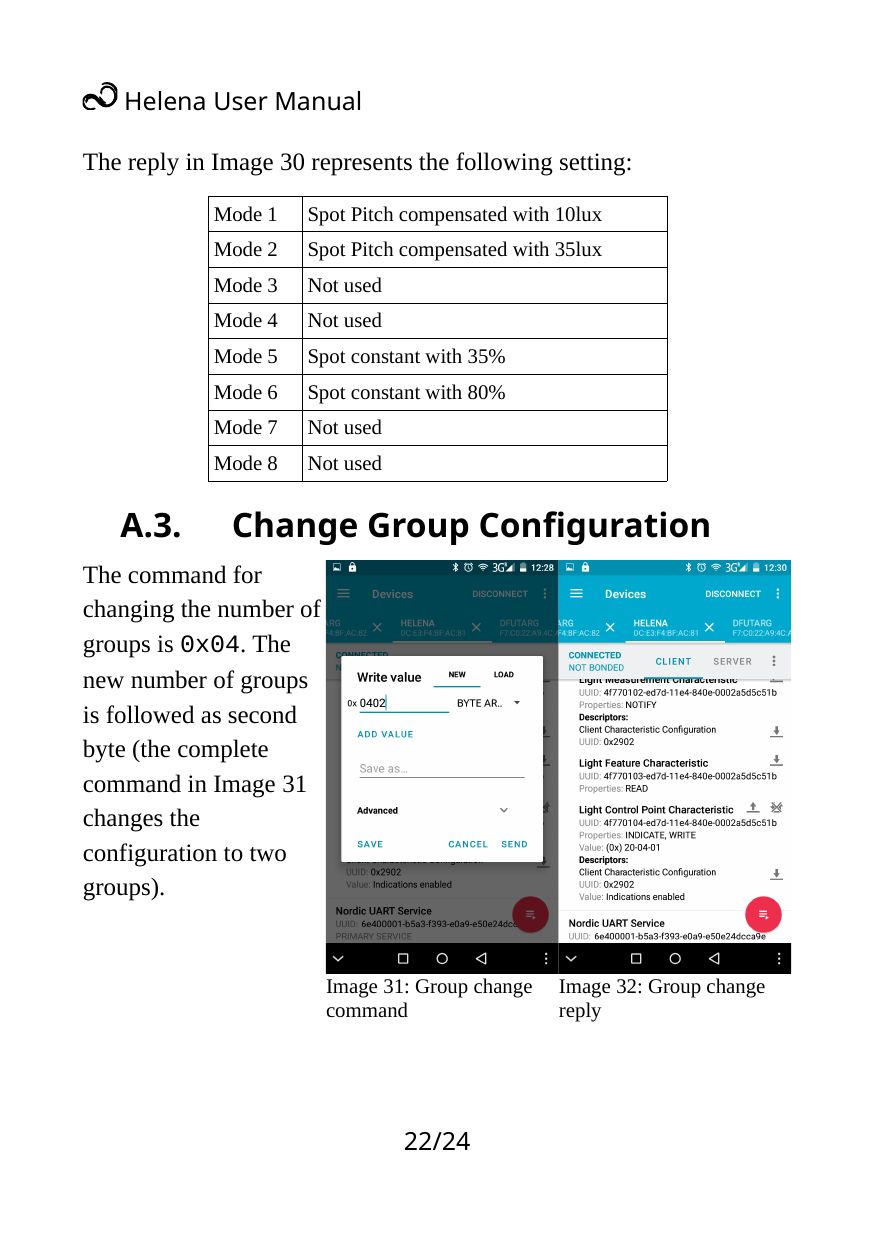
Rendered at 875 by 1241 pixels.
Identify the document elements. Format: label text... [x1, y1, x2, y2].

table_cell Spot Pitch compensated with 35lux [303, 232, 667, 267]
picture [325, 560, 792, 974]
table_header Mode 1 [209, 197, 302, 231]
table_header Spot Pitch compensated with 10lux [303, 197, 667, 231]
table_cell Spot constant with 80% [303, 375, 667, 409]
table_cell Mode 7 [209, 411, 302, 445]
table_cell Mode 4 [209, 304, 302, 338]
subtitle Change Group Configuration [120, 502, 791, 547]
table_cell Mode 8 [209, 446, 302, 481]
table_cell Mode 2 [209, 232, 302, 267]
table_cell Not used [303, 304, 667, 338]
table_cell Spot constant with 35% [303, 339, 667, 374]
table_cell Not used [303, 268, 667, 303]
table_cell Not used [303, 446, 667, 481]
table_cell Mode 3 [209, 268, 302, 303]
text Image 31: Group change command [326, 974, 558, 1022]
text The command for changing the number of groups is 0x04. The new number of groups is followed as second byte (the complete command in Image 31 changes the configuration to two groups). [83, 560, 326, 1022]
text The reply in Image 30 represents the following setting: [83, 147, 791, 175]
table_cell Not used [303, 411, 667, 445]
table_cell Mode 6 [209, 375, 302, 409]
table_cell Mode 5 [209, 339, 302, 374]
text Image 32: Group change reply [559, 974, 791, 1022]
